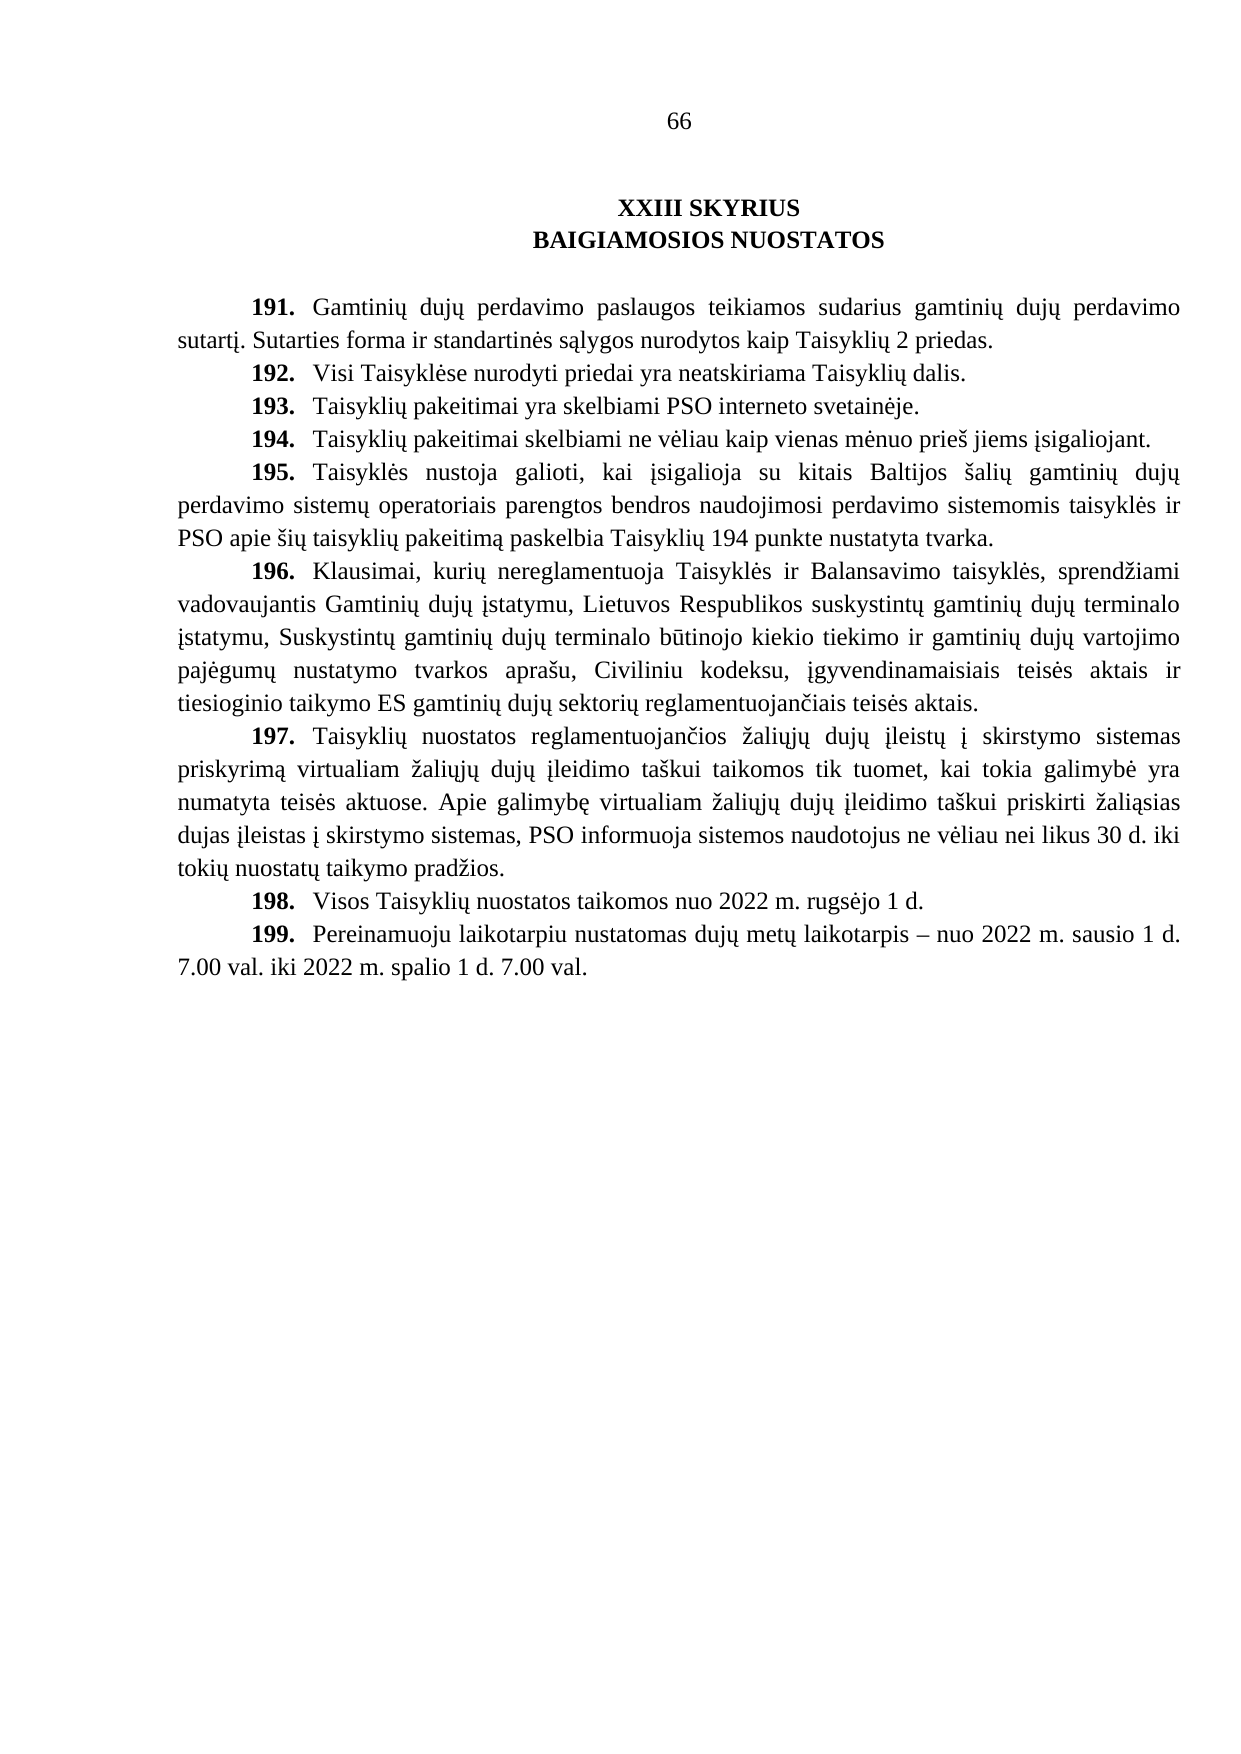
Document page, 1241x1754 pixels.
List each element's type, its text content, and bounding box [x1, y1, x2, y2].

text 194. Taisyklių pakeitimai skelbiami ne vėliau kaip vienas mėnuo prieš jiems įsigaliojant. [177, 424, 1181, 452]
text 195. Taisyklės nustoja galioti, kai įsigalioja su kitais Baltijos šalių gamtinių dujų perdavimo sistemų operatoriais parengtos bendros naudojimosi perdavimo sistemomis taisyklės ir PSO apie šių taisyklių pakeitimą paskelbia Taisyklių 194 punkte nustatyta tvarka. [177, 457, 1181, 552]
text 197. Taisyklių nuostatos reglamentuojančios žaliųjų dujų įleistų į skirstymo sistemas priskyrimą virtualiam žaliųjų dujų įleidimo taškui taikomos tik tuomet, kai tokia galimybė yra numatyta teisės aktuose. Apie galimybę virtualiam žaliųjų dujų įleidimo taškui priskirti žaliąsias dujas įleistas į skirstymo sistemas, PSO informuoja sistemos naudotojus ne vėliau nei likus 30 d. iki tokių nuostatų taikymo pradžios. [177, 721, 1181, 882]
text 196. Klausimai, kurių nereglamentuoja Taisyklės ir Balansavimo taisyklės, sprendžiami vadovaujantis Gamtinių dujų įstatymu, Lietuvos Respublikos suskystintų gamtinių dujų terminalo įstatymu, Suskystintų gamtinių dujų terminalo būtinojo kiekio tiekimo ir gamtinių dujų vartojimo pajėgumų nustatymo tvarkos aprašu, Civiliniu kodeksu, įgyvendinamaisiais teisės aktais ir tiesioginio taikymo ES gamtinių dujų sektorių reglamentuojančiais teisės aktais. [177, 556, 1181, 717]
text 193. Taisyklių pakeitimai yra skelbiami PSO interneto svetainėje. [177, 391, 1181, 419]
text 191. Gamtinių dujų perdavimo paslaugos teikiamos sudarius gamtinių dujų perdavimo sutartį. Sutarties forma ir standartinės sąlygos nurodytos kaip Taisyklių 2 priedas. [177, 292, 1181, 353]
text 192. Visi Taisyklėse nurodyti priedai yra neatskiriama Taisyklių dalis. [177, 358, 1181, 386]
text XXIII SKYRIUS [177, 193, 1181, 221]
text 199. Pereinamuoju laikotarpiu nustatomas dujų metų laikotarpis – nuo 2022 m. sausio 1 d. 7.00 val. iki 2022 m. spalio 1 d. 7.00 val. [177, 919, 1181, 981]
text 198. Visos Taisyklių nuostatos taikomos nuo 2022 m. rugsėjo 1 d. [177, 886, 1181, 915]
text BAIGIAMOSIOS NUOSTATOS [177, 226, 1181, 254]
